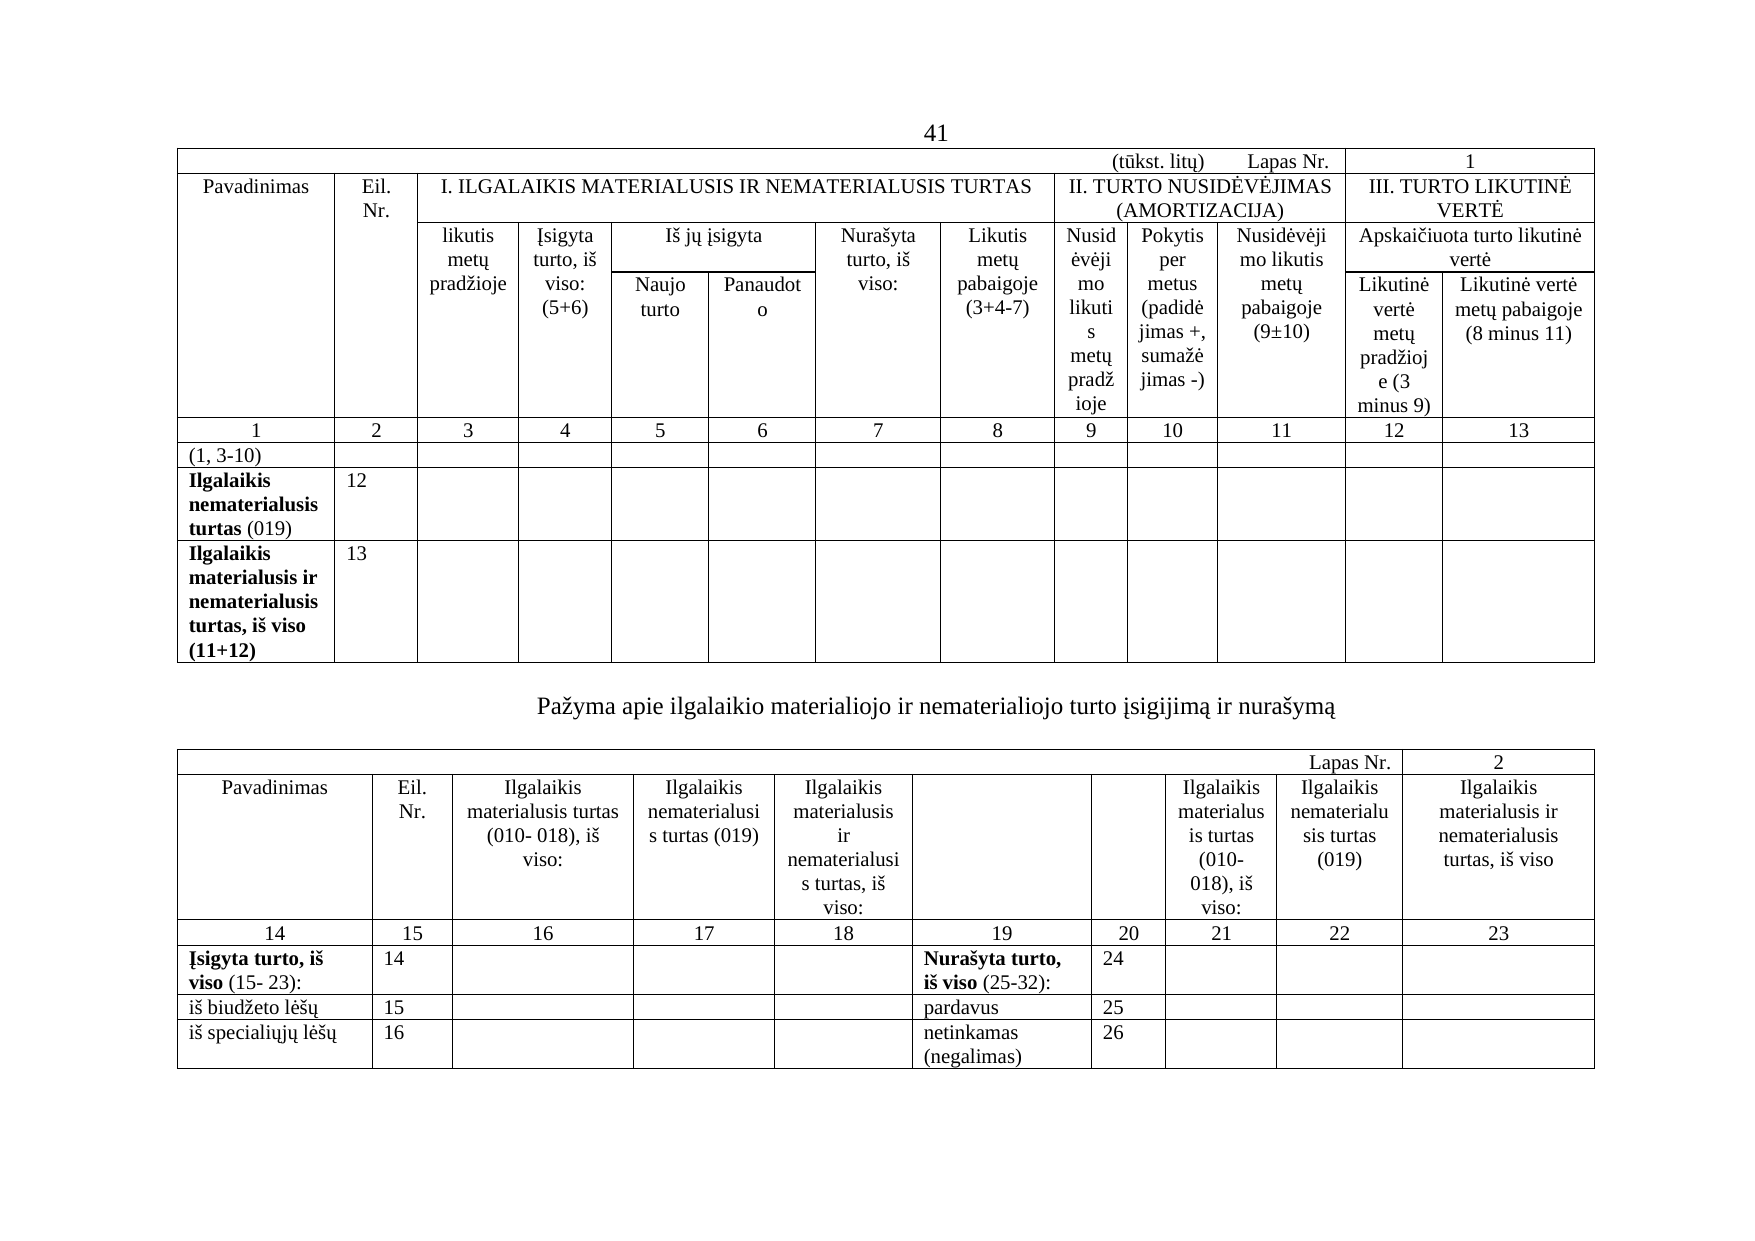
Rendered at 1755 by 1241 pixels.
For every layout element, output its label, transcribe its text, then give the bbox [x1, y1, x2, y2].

table_cell [1055, 541, 1127, 662]
table_cell 13 [1443, 418, 1594, 442]
table_cell 23 [1403, 920, 1594, 944]
table_cell Eil. Nr. [335, 174, 417, 417]
table_cell Įsigyta turto, iš viso (15- 23): [178, 946, 372, 994]
table_header 2 [1403, 750, 1594, 774]
table_cell [1346, 443, 1442, 467]
table_cell 20 [1092, 920, 1165, 944]
table_cell Ilgalaikis materialusis ir nematerialusis turtas, iš viso: [775, 775, 912, 919]
table_cell [634, 946, 774, 994]
table_cell [1403, 946, 1594, 994]
table_cell [418, 468, 518, 540]
table_cell [816, 541, 940, 662]
table_cell [1055, 468, 1127, 540]
table_cell [775, 995, 912, 1019]
table_header (tūkst. litų) Lapas Nr. [178, 149, 1345, 173]
table_cell [418, 541, 518, 662]
table_cell Naujo turto [612, 273, 708, 417]
table_cell Nurašyta turto, iš viso (25-32): [913, 946, 1091, 994]
table_cell 8 [941, 418, 1054, 442]
table_cell (1, 3-10) [178, 443, 334, 467]
table_cell [1277, 995, 1402, 1019]
table_cell Nusidėvėjimo likutis metų pradžioje [1055, 223, 1127, 417]
table_cell Įsigyta turto, iš viso: (5+6) [519, 223, 611, 417]
table_cell Ilgalaikis nematerialusis turtas (019) [178, 468, 334, 540]
table_cell I. ILGALAIKIS MATERIALUSIS IR NEMATERIALUSIS TURTAS [418, 174, 1054, 222]
table_cell Likutinė vertė metų pabaigoje (8 minus 11) [1443, 273, 1594, 417]
table_cell Ilgalaikis materialusis ir nematerialusis turtas, iš viso (11+12) [178, 541, 334, 662]
table_cell 26 [1092, 1020, 1165, 1068]
table_cell [941, 443, 1054, 467]
table_cell [1403, 995, 1594, 1019]
table_cell Pavadinimas [178, 775, 372, 919]
table_cell [1092, 775, 1165, 919]
table_cell [1166, 946, 1276, 994]
table_cell [612, 541, 708, 662]
table_cell [519, 468, 611, 540]
table_cell [1218, 468, 1345, 540]
table_cell 12 [1346, 418, 1442, 442]
table_cell 13 [335, 541, 417, 662]
table_cell Pokytis per metus (padidėjimas +, sumažėjimas -) [1128, 223, 1217, 417]
table_cell [1277, 946, 1402, 994]
table_cell likutis metų pradžioje [418, 223, 518, 417]
table_cell [1443, 443, 1594, 467]
table_cell Ilgalaikis nematerialusis turtas (019) [1277, 775, 1402, 919]
table_cell Likutinė vertė metų pradžioje (3 minus 9) [1346, 273, 1442, 417]
table_cell 2 [335, 418, 417, 442]
table_cell [519, 541, 611, 662]
table_cell III. TURTO LIKUTINĖ VERTĖ [1346, 174, 1594, 222]
table_cell iš biudžeto lėšų [178, 995, 372, 1019]
table_header 1 [1346, 149, 1594, 173]
table_cell 9 [1055, 418, 1127, 442]
table_cell 21 [1166, 920, 1276, 944]
table_cell [612, 468, 708, 540]
table_cell 22 [1277, 920, 1402, 944]
table_cell Ilgalaikis materialusis turtas (010- 018), iš viso: [453, 775, 633, 919]
table_cell Pavadinimas [178, 174, 334, 417]
table_cell netinkamas (negalimas) [913, 1020, 1091, 1068]
table_cell [775, 946, 912, 994]
table_cell [1346, 468, 1442, 540]
table_cell [1443, 541, 1594, 662]
table_cell [418, 443, 518, 467]
table_cell [1128, 443, 1217, 467]
table_cell [453, 946, 633, 994]
table_cell [612, 443, 708, 467]
table_cell Ilgalaikis materialusis turtas (010- 018), iš viso: [1166, 775, 1276, 919]
table_cell [1218, 443, 1345, 467]
table_cell 4 [519, 418, 611, 442]
text Pažyma apie ilgalaikio materialiojo ir nematerialiojo turto įsigijimą ir nurašymą [177, 691, 1695, 720]
table_cell 10 [1128, 418, 1217, 442]
table_cell [634, 1020, 774, 1068]
table_cell 16 [453, 920, 633, 944]
table_cell iš specialiųjų lėšų [178, 1020, 372, 1068]
table_cell Iš jų įsigyta [612, 223, 815, 271]
table_cell [941, 541, 1054, 662]
table_cell 24 [1092, 946, 1165, 994]
table_cell [941, 468, 1054, 540]
table_cell pardavus [913, 995, 1091, 1019]
table_cell [709, 541, 815, 662]
table_cell [1443, 468, 1594, 540]
table_cell Eil. Nr. [373, 775, 452, 919]
table_header Lapas Nr. [178, 750, 1402, 774]
table_cell 14 [178, 920, 372, 944]
table_cell [1166, 995, 1276, 1019]
table_cell [775, 1020, 912, 1068]
table_cell 18 [775, 920, 912, 944]
table_cell [335, 443, 417, 467]
table_cell [1128, 468, 1217, 540]
table_cell 15 [373, 920, 452, 944]
table_cell [1403, 1020, 1594, 1068]
table_cell 25 [1092, 995, 1165, 1019]
table_cell Ilgalaikis nematerialusis turtas (019) [634, 775, 774, 919]
table_cell 12 [335, 468, 417, 540]
table_cell [634, 995, 774, 1019]
table_cell [1346, 541, 1442, 662]
table_cell [453, 1020, 633, 1068]
table_cell 3 [418, 418, 518, 442]
table_cell Apskaičiuota turto likutinė vertė [1346, 223, 1594, 271]
table_cell [453, 995, 633, 1019]
table_cell 16 [373, 1020, 452, 1068]
table_cell 5 [612, 418, 708, 442]
table_cell 11 [1218, 418, 1345, 442]
table_cell 1 [178, 418, 334, 442]
table_cell II. TURTO NUSIDĖVĖJIMAS (AMORTIZACIJA) [1055, 174, 1345, 222]
table_cell 14 [373, 946, 452, 994]
table_cell Ilgalaikis materialusis ir nematerialusis turtas, iš viso [1403, 775, 1594, 919]
table_cell [1055, 443, 1127, 467]
table_cell Nusidėvėjimo likutis metų pabaigoje (9±10) [1218, 223, 1345, 417]
table_cell Likutis metų pabaigoje (3+4-7) [941, 223, 1054, 417]
table_cell [816, 443, 940, 467]
table_cell [1166, 1020, 1276, 1068]
table_cell Panaudoto [709, 273, 815, 417]
table_cell 7 [816, 418, 940, 442]
table_cell [1277, 1020, 1402, 1068]
table_cell 19 [913, 920, 1091, 944]
table_cell [816, 468, 940, 540]
table_cell [1128, 541, 1217, 662]
table_cell Nurašyta turto, iš viso: [816, 223, 940, 417]
table_cell [709, 443, 815, 467]
table_cell [519, 443, 611, 467]
table_cell [709, 468, 815, 540]
table_cell [1218, 541, 1345, 662]
table_cell 17 [634, 920, 774, 944]
table_cell 15 [373, 995, 452, 1019]
table_cell [913, 775, 1091, 919]
table_cell 6 [709, 418, 815, 442]
